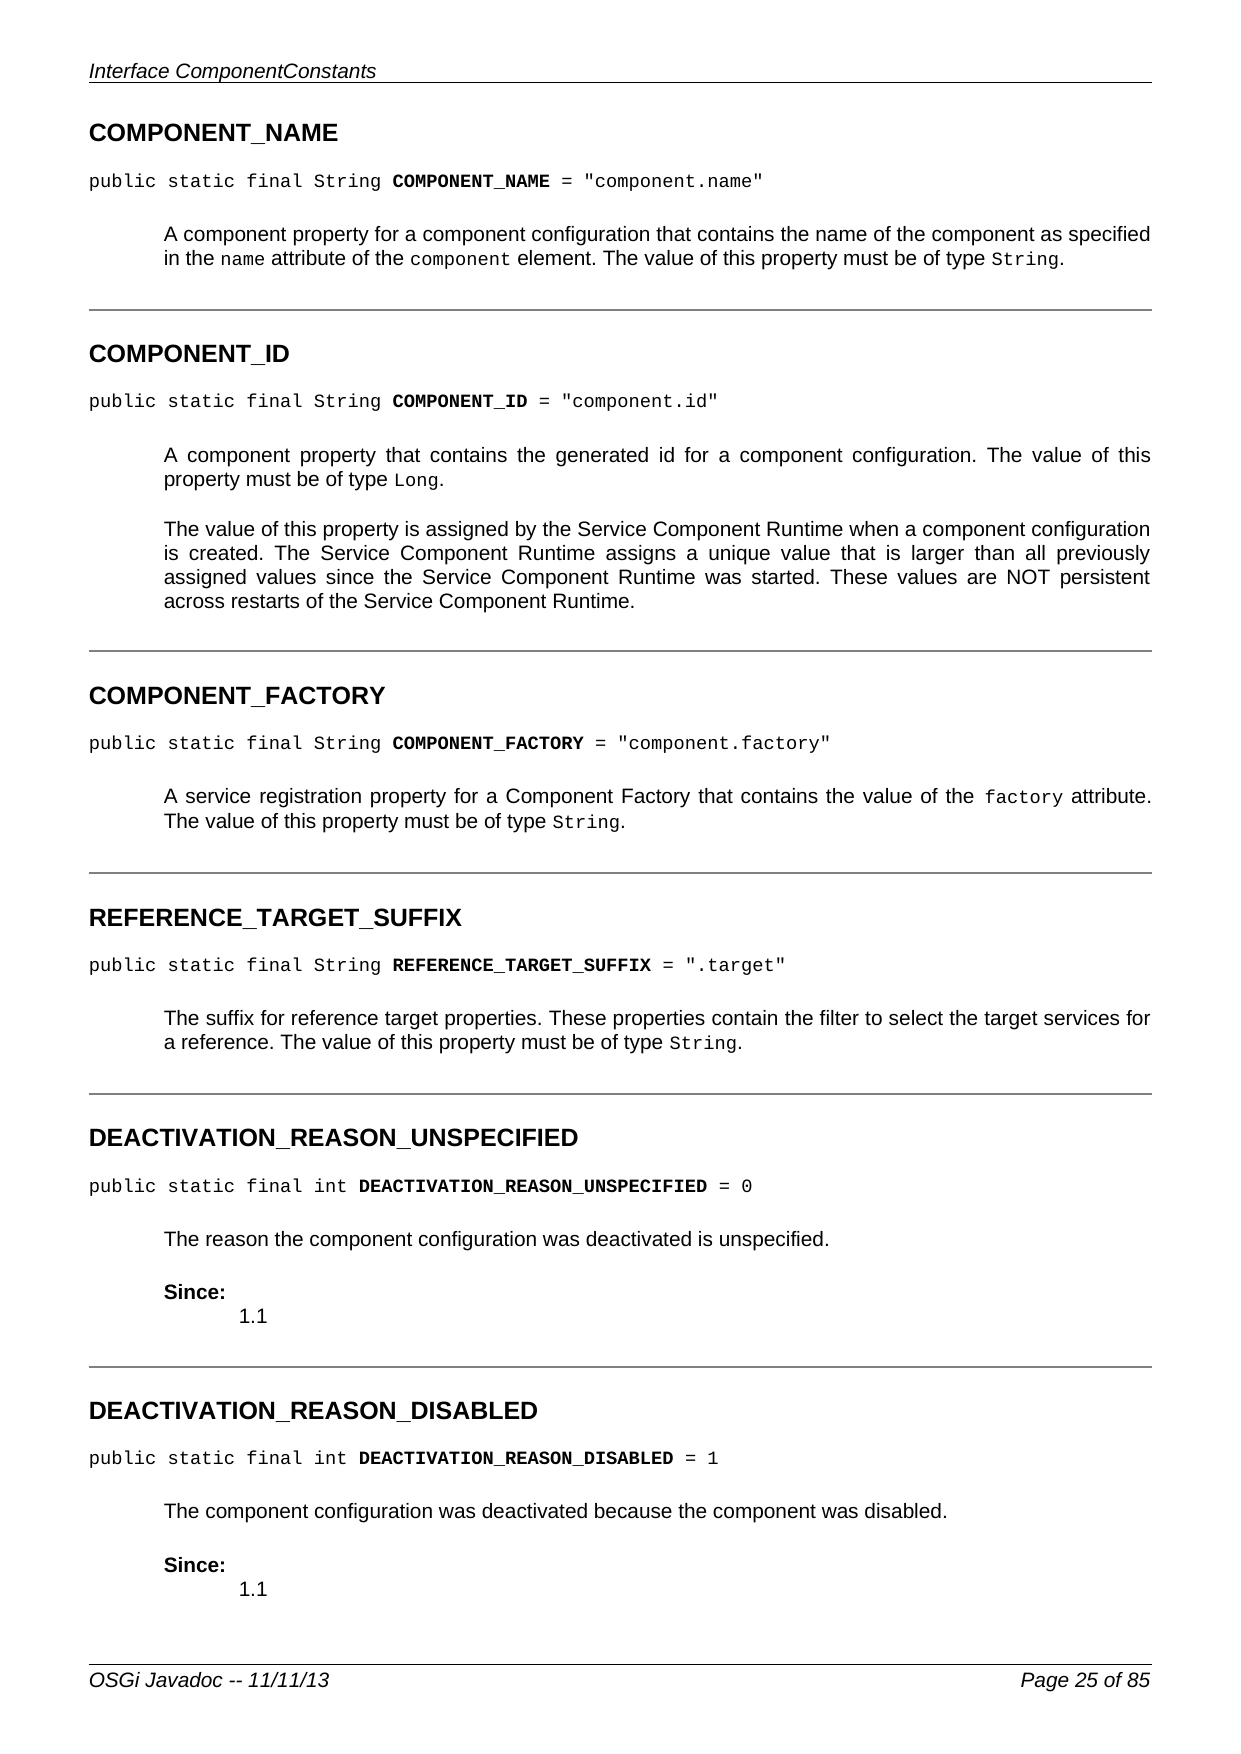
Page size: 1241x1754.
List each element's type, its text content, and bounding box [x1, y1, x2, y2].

subtitle COMPONENT_NAME [88, 118, 1152, 147]
subtitle DEACTIVATION_REASON_DISABLED [88, 1396, 1152, 1425]
subtitle DEACTIVATION_REASON_UNSPECIFIED [88, 1123, 1152, 1152]
text The value of this property is assigned by the Service Component Runtime when a component configuration is created. The Service Component Runtime assigns a unique value that is larger than all previously assigned values since the Service Component Runtime was started. These values are NOT persistent across restarts of the Service Component Runtime. [163, 517, 1152, 612]
text public static final String COMPONENT_ID = "component.id" [88, 392, 1152, 413]
text A service registration property for a Component Factory that contains the value of the factory attribute. The value of this property must be of type String. [163, 784, 1152, 834]
text A component property that contains the generated id for a component configuration. The value of this property must be of type Long. [163, 442, 1152, 492]
text public static final String REFERENCE_TARGET_SUFFIX = ".target" [88, 956, 1152, 977]
text public static final String COMPONENT_FACTORY = "component.factory" [88, 734, 1152, 755]
text Since: [163, 1552, 1152, 1576]
text Since: [163, 1280, 1152, 1304]
subtitle COMPONENT_ID [88, 339, 1152, 368]
text 1.1 [238, 1304, 1152, 1328]
text The reason the component configuration was deactivated is unspecified. [163, 1227, 1152, 1251]
text 1.1 [238, 1576, 1152, 1600]
text A component property for a component configuration that contains the name of the component as specified in the name attribute of the component element. The value of this property must be of type String. [163, 222, 1152, 271]
subtitle REFERENCE_TARGET_SUFFIX [88, 903, 1152, 931]
text The suffix for reference target properties. These properties contain the filter to select the target services for a reference. The value of this property must be of type String. [163, 1006, 1152, 1055]
subtitle COMPONENT_FACTORY [88, 681, 1152, 709]
text The component configuration was deactivated because the component was disabled. [163, 1499, 1152, 1523]
text public static final String COMPONENT_NAME = "component.name" [88, 171, 1152, 193]
text public static final int DEACTIVATION_REASON_UNSPECIFIED = 0 [88, 1176, 1152, 1198]
text public static final int DEACTIVATION_REASON_DISABLED = 1 [88, 1449, 1152, 1470]
